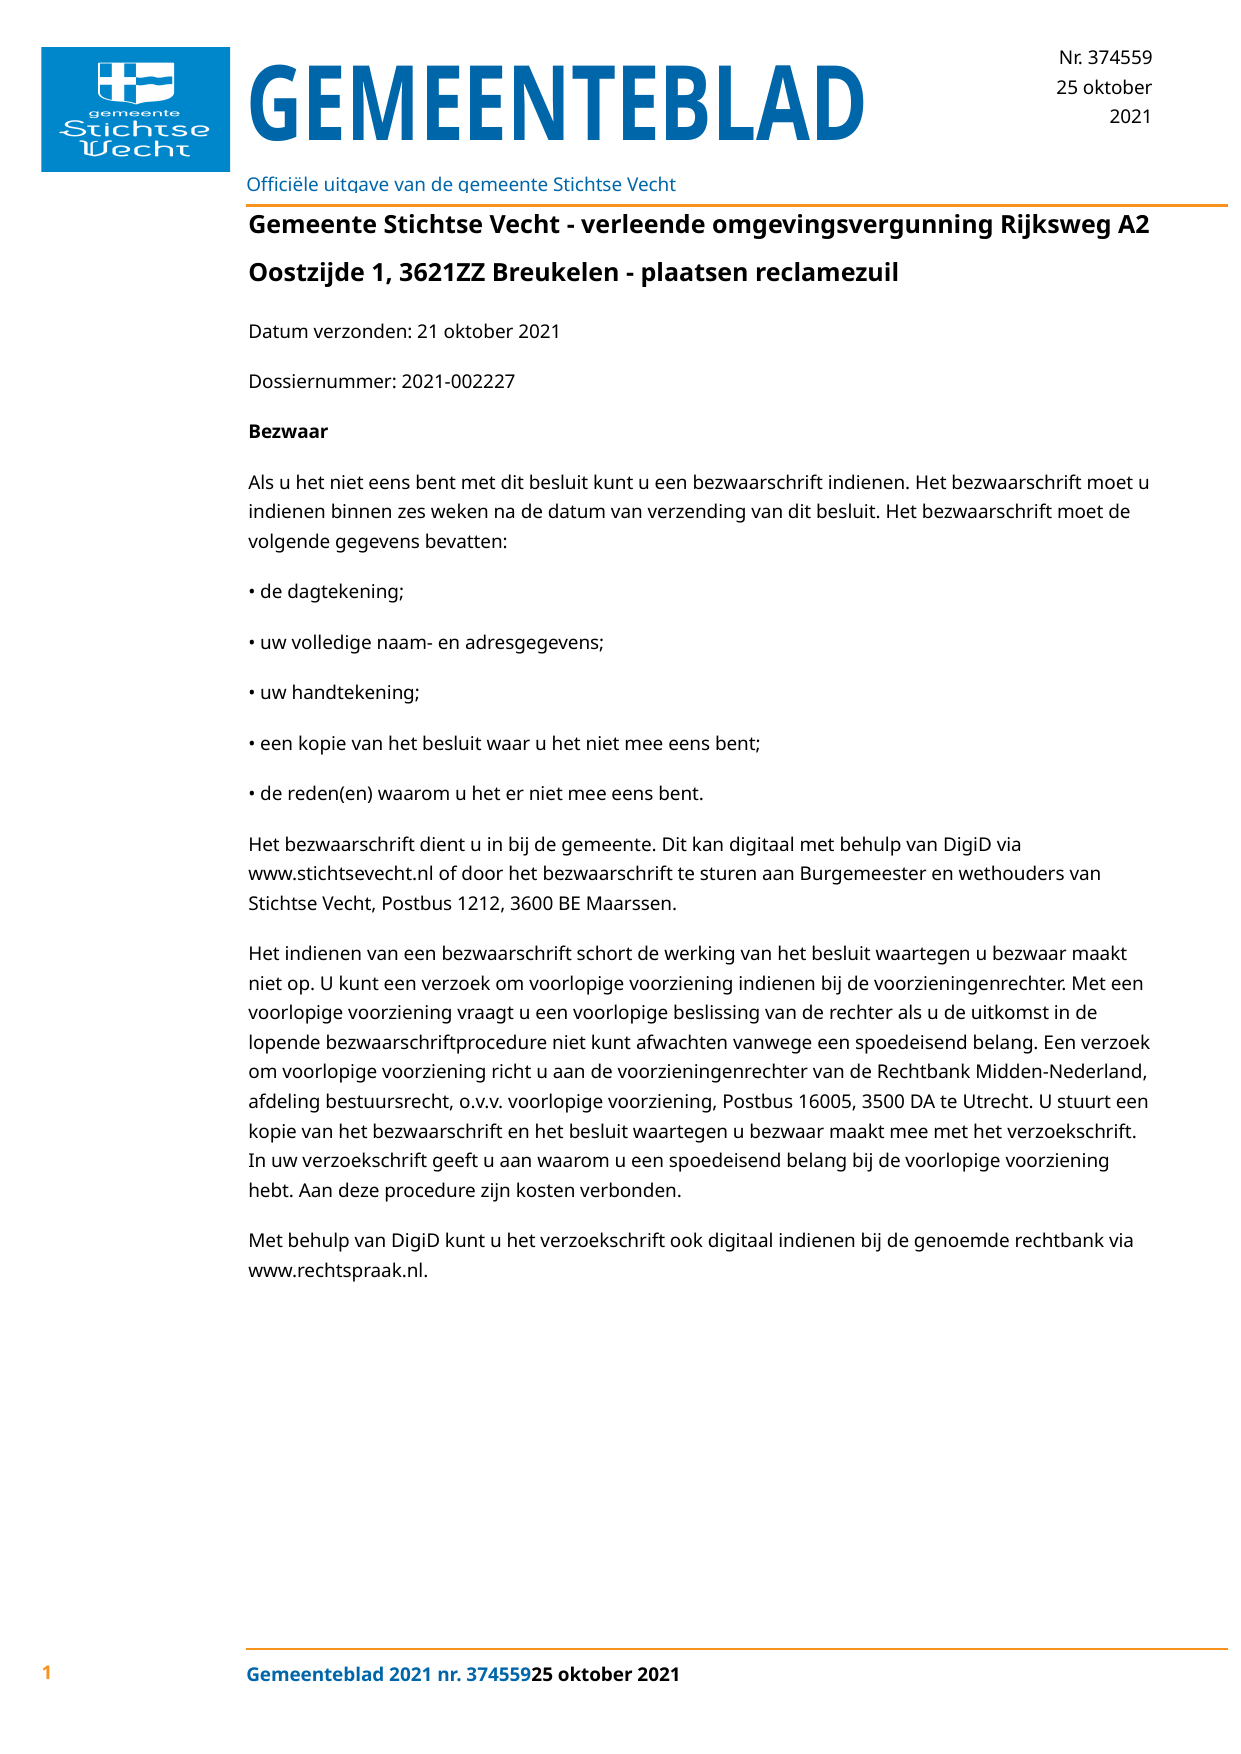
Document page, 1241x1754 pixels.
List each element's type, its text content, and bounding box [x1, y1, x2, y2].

text Het indienen van een bezwaarschrift schort de werking van het besluit waartegen u bezwaar maakt niet op. U kunt een verzoek om voorlopige voorziening indienen bij de voorzieningenrechter. Met een voorlopige voorziening vraagt u een voorlopige beslissing van de rechter als u de uitkomst in de lopende bezwaarschriftprocedure niet kunt afwachten vanwege een spoedeisend belang. Een verzoek om voorlopige voorziening richt u aan de voorzieningenrechter van de Rechtbank Midden-Nederland, afdeling bestuursrecht, o.v.v. voorlopige voorziening, Postbus 16005, 3500 DA te Utrecht. U stuurt een kopie van het bezwaarschrift en het besluit waartegen u bezwaar maakt mee met het verzoekschrift. In uw verzoekschrift geeft u aan waarom u een spoedeisend belang bij de voorlopige voorziening hebt. Aan deze procedure zijn kosten verbonden. [248, 940, 1152, 1203]
text • uw volledige naam- en adresgegevens; [248, 629, 1152, 655]
text Met behulp van DigiD kunt u het verzoekschrift ook digitaal indienen bij de genoemde rechtbank via www.rechtspraak.nl. [248, 1227, 1152, 1283]
text Dossiernummer: 2021-002227 [248, 368, 1152, 394]
text Het bezwaarschrift dient u in bij de gemeente. Dit kan digitaal met behulp van DigiD via www.stichtsevecht.nl of door het bezwaarschrift te sturen aan Burgemeester en wethouders van Stichtse Vecht, Postbus 1212, 3600 BE Maarssen. [248, 831, 1152, 916]
text Gemeente Stichtse Vecht - verleende omgevingsvergunning Rijksweg A2 Oostzijde 1, 3621ZZ Breukelen - plaatsen reclamezuil [248, 207, 1152, 288]
text • uw handtekening; [248, 679, 1152, 705]
picture [99, 63, 135, 101]
text Datum verzonden: 21 oktober 2021 [248, 318, 1152, 344]
text • een kopie van het besluit waar u het niet mee eens bent; [248, 730, 1152, 756]
text Bezwaar [248, 419, 1152, 444]
text Als u het niet eens bent met dit besluit kunt u een bezwaarschrift indienen. Het bezwaarschrift moet u indienen binnen zes weken na de datum van verzending van dit besluit. Het bezwaarschrift moet de volgende gegevens bevatten: [248, 469, 1152, 554]
text • de dagtekening; [248, 579, 1152, 604]
text • de reden(en) waarom u het er niet mee eens bent. [248, 780, 1152, 806]
picture [137, 63, 174, 103]
